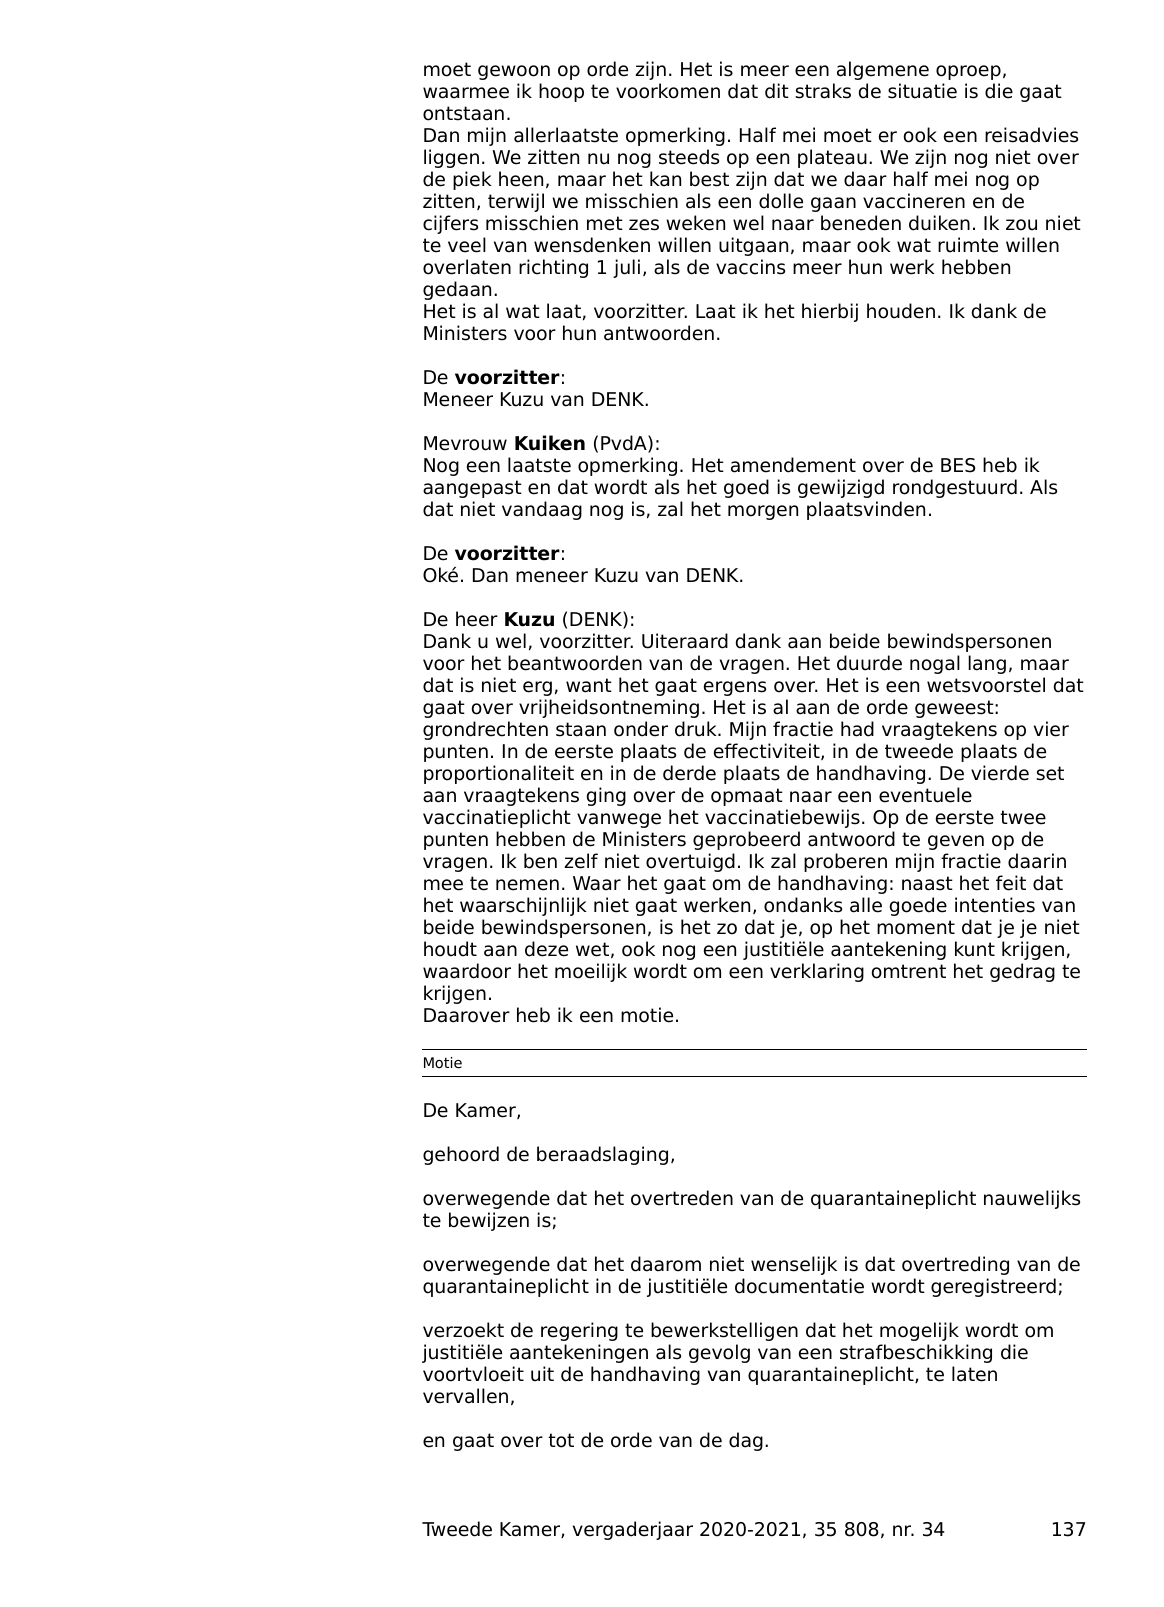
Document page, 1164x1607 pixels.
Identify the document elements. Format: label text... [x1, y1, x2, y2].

text Dank u wel, voorzitter. Uiteraard dank aan beide bewindspersonen voor het beantwoorden van de vragen. Het duurde nogal lang, maar dat is niet erg, want het gaat ergens over. Het is een wetsvoorstel dat gaat over vrijheidsontneming. Het is al aan de orde geweest: grondrechten staan onder druk. Mijn fractie had vraagtekens op vier punten. In de eerste plaats de effectiviteit, in de tweede plaats de proportionaliteit en in de derde plaats de handhaving. De vierde set aan vraagtekens ging over de opmaat naar een eventuele vaccinatieplicht vanwege het vaccinatiebewijs. Op de eerste twee punten hebben de Ministers geprobeerd antwoord te geven op de vragen. Ik ben zelf niet overtuigd. Ik zal proberen mijn fractie daarin mee te nemen. Waar het gaat om de handhaving: naast het feit dat het waarschijnlijk niet gaat werken, ondanks alle goede intenties van beide bewindspersonen, is het zo dat je, op het moment dat je je niet houdt aan deze wet, ook nog een justitiële aantekening kunt krijgen, waardoor het moeilijk wordt om een verklaring omtrent het gedrag te krijgen. [422, 631, 1087, 1005]
text Het is al wat laat, voorzitter. Laat ik het hierbij houden. Ik dank de Ministers voor hun antwoorden. [422, 301, 1087, 345]
text Nog een laatste opmerking. Het amendement over de BES heb ik aangepast en dat wordt als het goed is gewijzigd rondgestuurd. Als dat niet vandaag nog is, zal het morgen plaatsvinden. [422, 455, 1087, 521]
text Mevrouw Kuiken (PvdA): [422, 433, 1087, 455]
text De heer Kuzu (DENK): [422, 609, 1087, 631]
text overwegende dat het daarom niet wenselijk is dat overtreding van de quarantaineplicht in de justitiële documentatie wordt geregistreerd; [422, 1254, 1087, 1298]
text De Kamer, [422, 1099, 1087, 1121]
text en gaat over tot de orde van de dag. [422, 1430, 1087, 1452]
table_header Motie [422, 1050, 1087, 1076]
text Daarover heb ik een motie. [422, 1005, 1087, 1027]
text verzoekt de regering te bewerkstelligen dat het mogelijk wordt om justitiële aantekeningen als gevolg van een strafbeschikking die voortvloeit uit de handhaving van quarantaineplicht, te laten vervallen, [422, 1320, 1087, 1408]
text De voorzitter: [422, 543, 1087, 565]
text Dan mijn allerlaatste opmerking. Half mei moet er ook een reisadvies liggen. We zitten nu nog steeds op een plateau. We zijn nog niet over de piek heen, maar het kan best zijn dat we daar half mei nog op zitten, terwijl we misschien als een dolle gaan vaccineren en de cijfers misschien met zes weken wel naar beneden duiken. Ik zou niet te veel van wensdenken willen uitgaan, maar ook wat ruimte willen overlaten richting 1 juli, als de vaccins meer hun werk hebben gedaan. [422, 125, 1087, 301]
text moet gewoon op orde zijn. Het is meer een algemene oproep, waarmee ik hoop te voorkomen dat dit straks de situatie is die gaat ontstaan. [422, 59, 1087, 125]
text gehoord de beraadslaging, [422, 1144, 1087, 1166]
text Meneer Kuzu van DENK. [422, 389, 1087, 411]
text De voorzitter: [422, 367, 1087, 389]
text Oké. Dan meneer Kuzu van DENK. [422, 565, 1087, 587]
text overwegende dat het overtreden van de quarantaineplicht nauwelijks te bewijzen is; [422, 1188, 1087, 1232]
